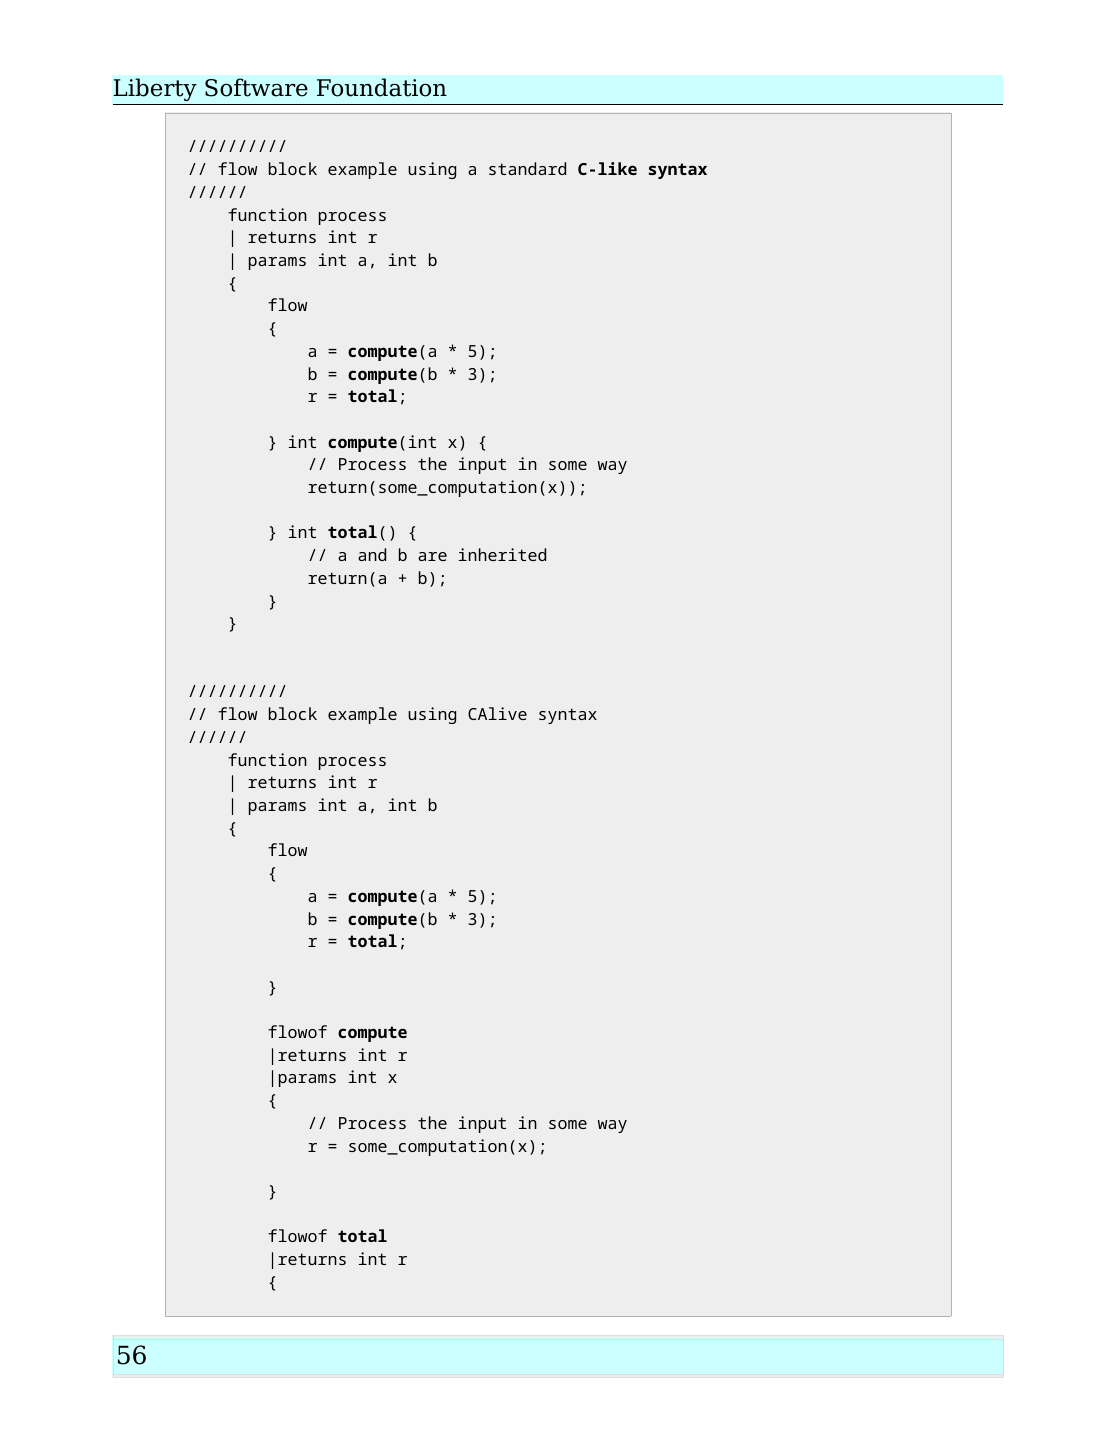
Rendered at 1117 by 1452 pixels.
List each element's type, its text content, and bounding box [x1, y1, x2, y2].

text ////////// // flow block example using a standard C-like syntax ////// function process | returns int r | params int a, int b { flow { a = compute(a * 5); b = compute(b * 3); r = total; } int compute(int x) { // Process the input in some way return(some_computation(x)); } int total() { // a and b are inherited return(a + b); } } ////////// // flow block example using CAlive syntax ////// function process | returns int r | params int a, int b { flow { a = compute(a * 5); b = compute(b * 3); r = total; } flowof compute |returns int r |params int x { // Process the input in some way r = some_computation(x); } flowof total |returns int r { [166, 114, 951, 1316]
